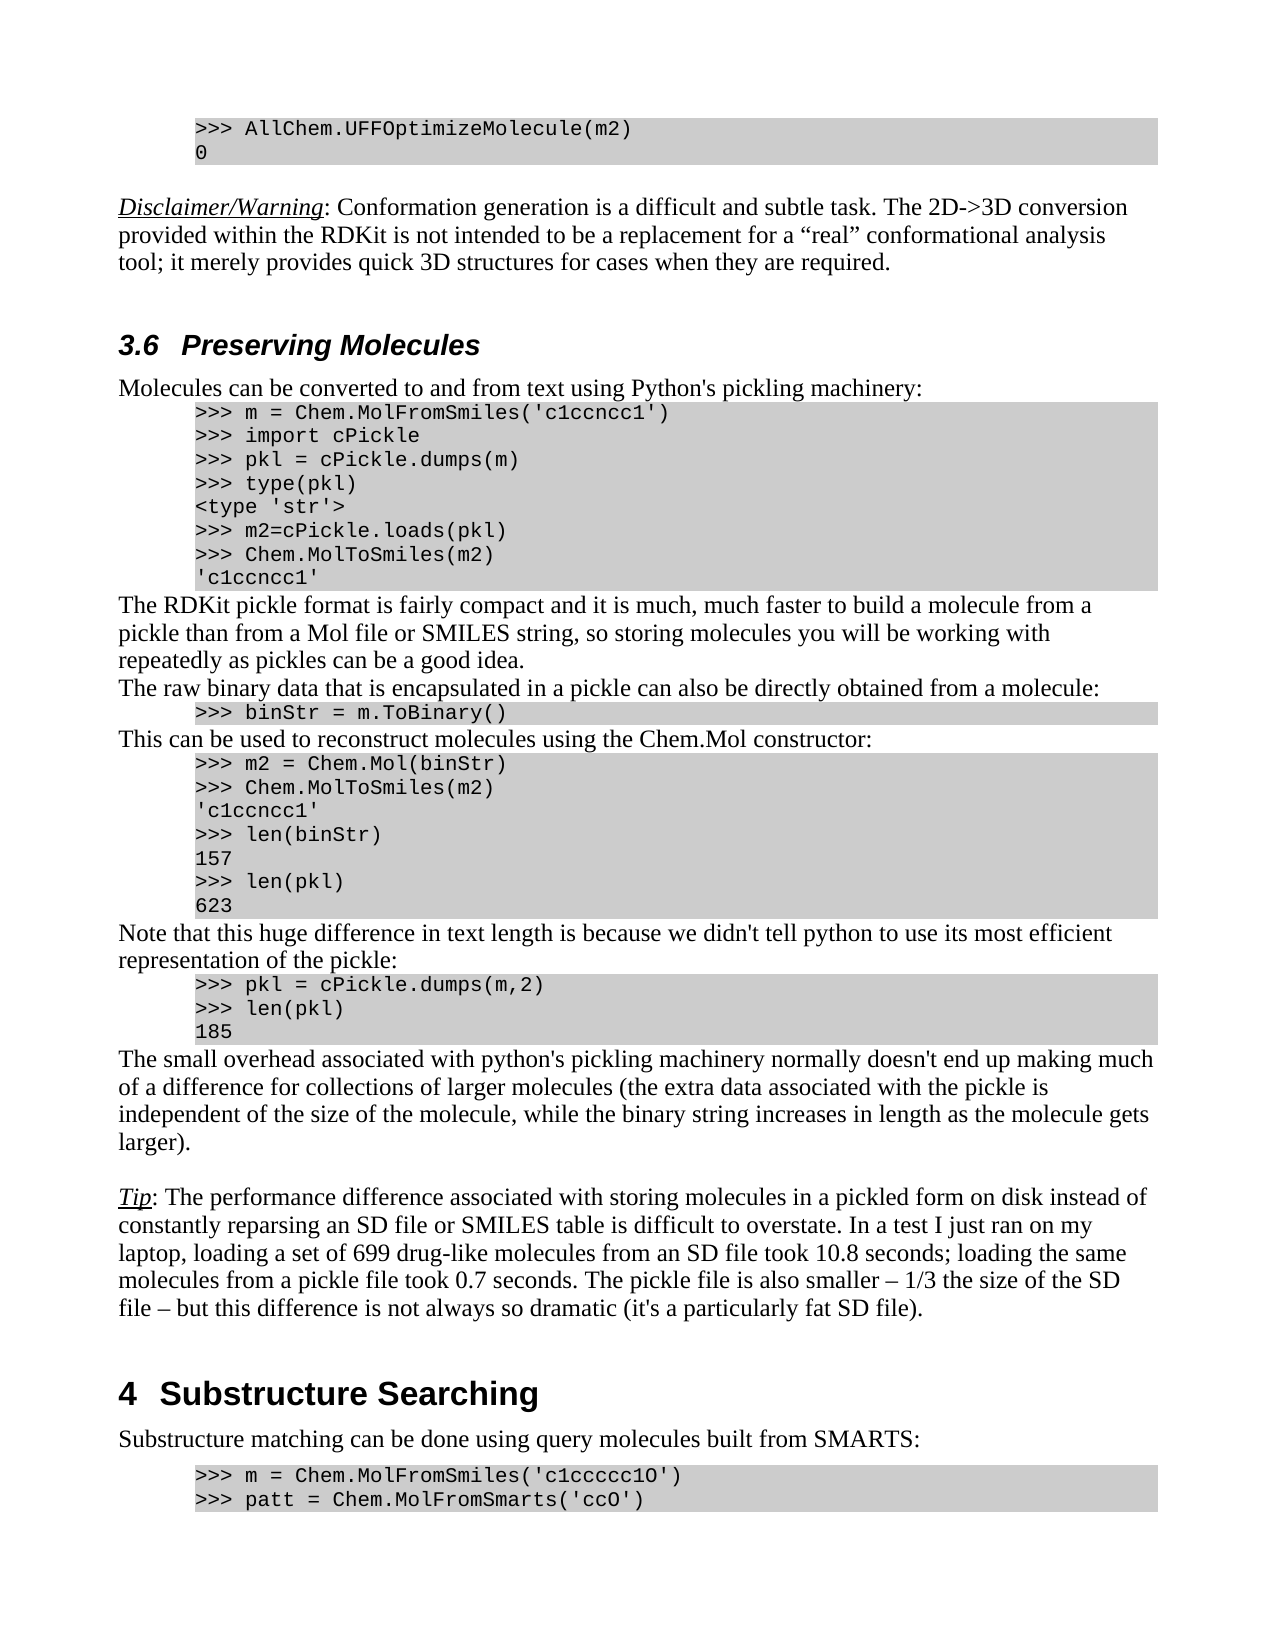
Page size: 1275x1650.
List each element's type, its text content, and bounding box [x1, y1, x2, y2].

text The small overhead associated with python's pickling machinery normally doesn't end up making much of a difference for collections of larger molecules (the extra data associated with the pickle is independent of the size of the molecule, while the binary string increases in length as the molecule gets larger). [118, 1045, 1157, 1156]
text >>> type(pkl) [195, 473, 1158, 496]
text 623 [195, 895, 1158, 919]
text >>> m2=cPickle.loads(pkl) [195, 520, 1158, 544]
text The raw binary data that is encapsulated in a pickle can also be directly obtained from a molecule: [118, 674, 1157, 702]
text The RDKit pickle format is fairly compact and it is much, much faster to build a molecule from a pickle than from a Mol file or SMILES string, so storing molecules you will be working with repeatedly as pickles can be a good idea. [118, 591, 1157, 674]
text 157 [195, 848, 1158, 871]
text Tip: The performance difference associated with storing molecules in a pickled form on disk instead of constantly reparsing an SD file or SMILES table is difficult to overstate. In a test I just ran on my laptop, loading a set of 699 drug-like molecules from an SD file took 10.8 seconds; loading the same molecules from a pickle file took 0.7 seconds. The pickle file is also smaller – 1/3 the size of the SD file – but this difference is not always so dramatic (it's a particularly fat SD file). [118, 1183, 1157, 1322]
text >>> import cPickle [195, 425, 1158, 449]
text >>> Chem.MolToSmiles(m2) [195, 544, 1158, 567]
text Substructure matching can be done using query molecules built from SMARTS: [118, 1425, 1157, 1452]
text >>> pkl = cPickle.dumps(m) [195, 449, 1158, 473]
text >>> m = Chem.MolFromSmiles('c1ccncc1') [195, 402, 1158, 425]
text >>> len(pkl) [195, 871, 1158, 895]
text >>> AllChem.UFFOptimizeMolecule(m2) [195, 118, 1158, 142]
text >>> binStr = m.ToBinary() [195, 702, 1158, 725]
text Molecules can be converted to and from text using Python's pickling machinery: [118, 374, 1157, 402]
text 0 [195, 142, 1158, 165]
text 'c1ccncc1' [195, 567, 1158, 591]
text >>> len(pkl) [195, 998, 1158, 1021]
text >>> len(binStr) [195, 824, 1158, 848]
text >>> pkl = cPickle.dumps(m,2) [195, 974, 1158, 998]
text This can be used to reconstruct molecules using the Chem.Mol constructor: [118, 725, 1157, 753]
text >>> m = Chem.MolFromSmiles('c1ccccc1O') [195, 1465, 1158, 1489]
text 'c1ccncc1' [195, 800, 1158, 824]
text <type 'str'> [195, 496, 1158, 520]
text Disclaimer/Warning: Conformation generation is a difficult and subtle task. The 2D->3D conversion provided within the RDKit is not intended to be a replacement for a “real” conformational analysis tool; it merely provides quick 3D structures for cases when they are required. [118, 193, 1157, 276]
text >>> patt = Chem.MolFromSmarts('ccO') [195, 1489, 1158, 1512]
subtitle Substructure Searching [118, 1375, 1157, 1412]
text 185 [195, 1021, 1158, 1045]
text >>> Chem.MolToSmiles(m2) [195, 777, 1158, 800]
text Note that this huge difference in text length is because we didn't tell python to use its most efficient representation of the pickle: [118, 919, 1157, 974]
text >>> m2 = Chem.Mol(binStr) [195, 753, 1158, 777]
subtitle Preserving Molecules [118, 329, 1157, 362]
